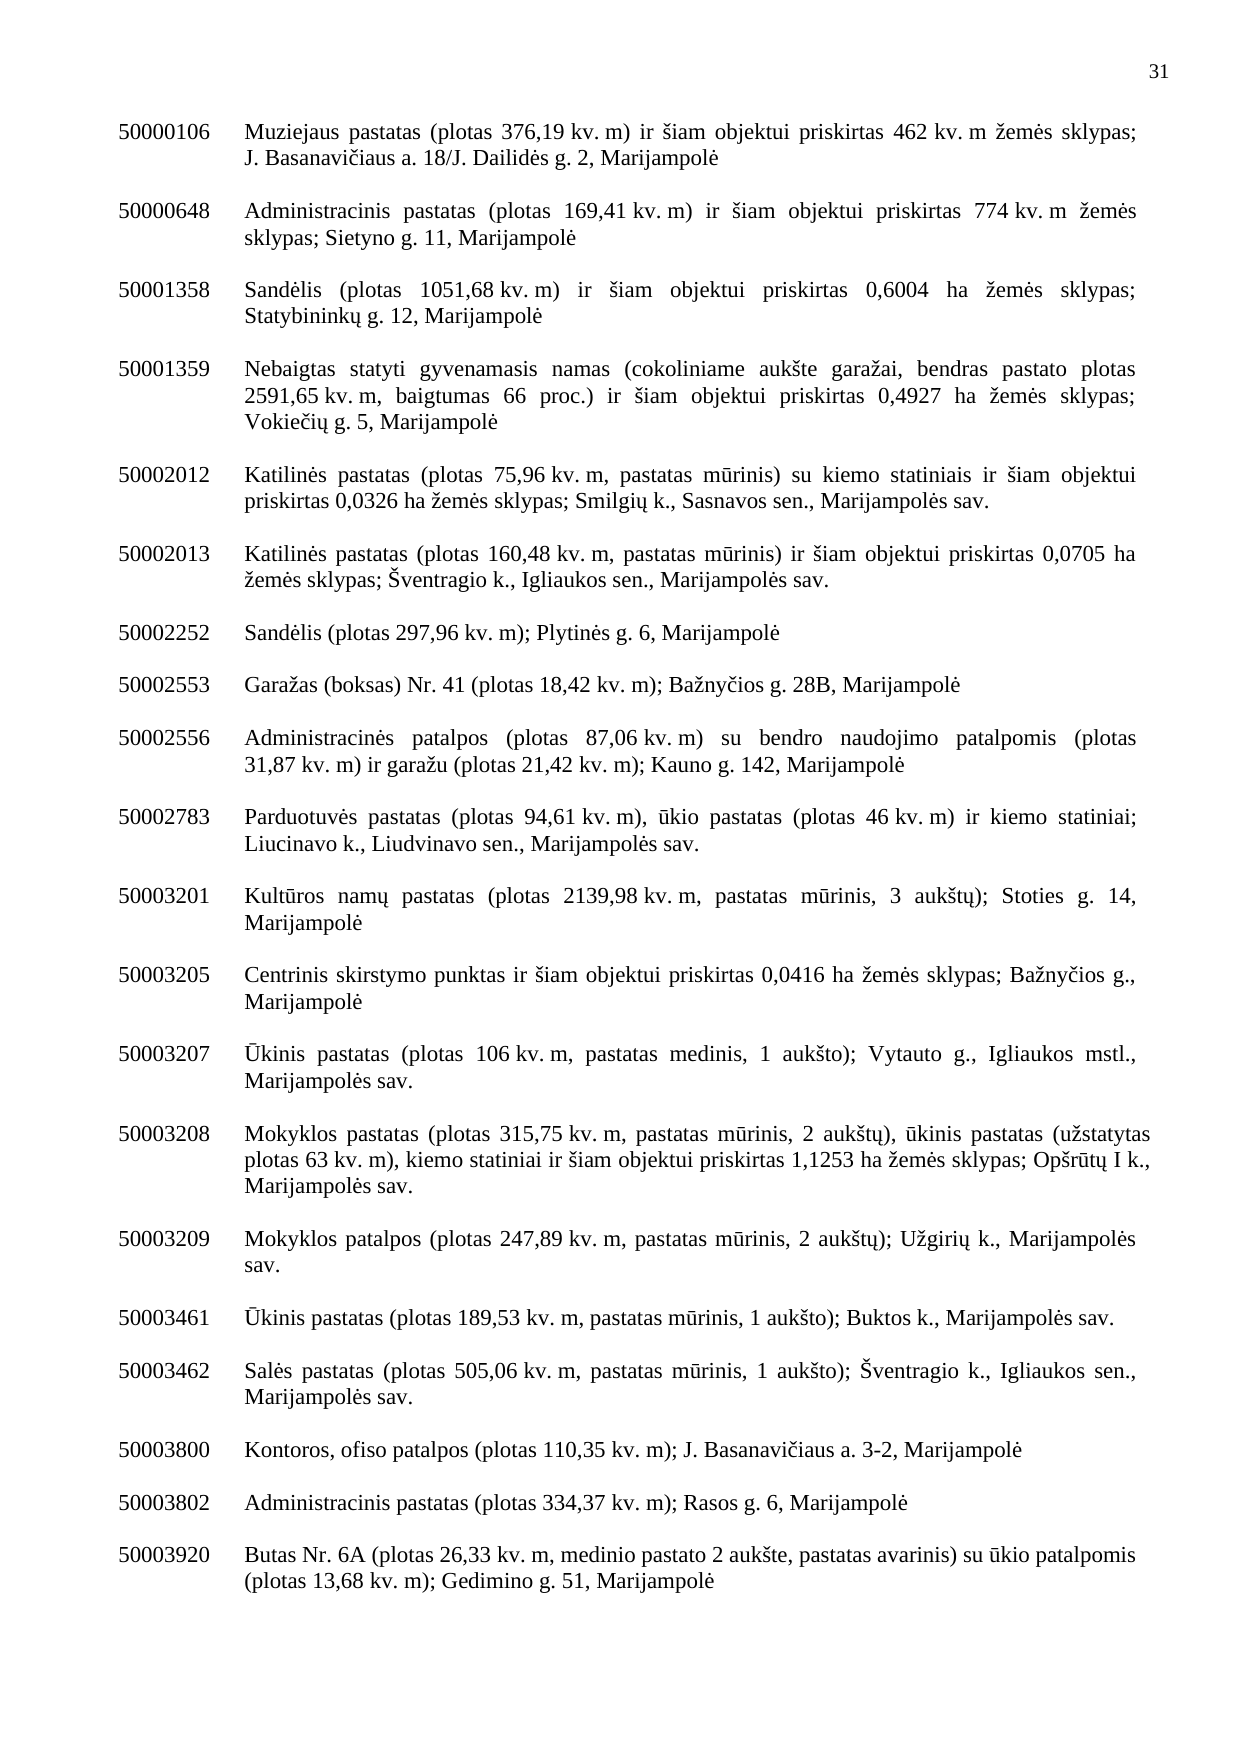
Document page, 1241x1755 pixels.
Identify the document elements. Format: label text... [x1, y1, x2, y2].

table_cell [1178, 461, 1192, 513]
table_cell [1193, 1041, 1198, 1093]
table_cell 50003207 [101, 1041, 233, 1093]
table_cell 50003800 [101, 1436, 233, 1462]
table_cell 50003205 [101, 961, 233, 1014]
table_cell [1148, 118, 1163, 171]
table_cell [101, 250, 1198, 276]
table_cell Ūkinis pastatas (plotas 106 kv. m, pastatas medinis, 1 aukšto); Vytauto g., Igliaukos mstl., Marijampolės sav. [233, 1041, 1148, 1093]
table_cell [1148, 1357, 1163, 1409]
table_cell [1163, 276, 1178, 329]
table_cell 50002252 [101, 619, 233, 645]
table_cell [1148, 1225, 1163, 1278]
table_cell [101, 1278, 1198, 1304]
table_cell [1148, 803, 1163, 856]
table_cell [1163, 619, 1178, 645]
table_cell [1193, 1304, 1198, 1330]
table_cell [1148, 1304, 1163, 1330]
table_cell Katilinės pastatas (plotas 75,96 kv. m, pastatas mūrinis) su kiemo statiniais ir šiam objektui priskirtas 0,0326 ha žemės sklypas; Smilgių k., Sasnavos sen., Marijampolės sav. [233, 461, 1148, 513]
table_cell [1178, 355, 1192, 434]
table_cell [101, 1199, 1198, 1225]
table_cell [1148, 276, 1163, 329]
table_cell [101, 1594, 1198, 1620]
table_cell [1163, 1041, 1178, 1093]
table_cell Ūkinis pastatas (plotas 189,53 kv. m, pastatas mūrinis, 1 aukšto); Buktos k., Marijampolės sav. [233, 1304, 1148, 1330]
table_cell Butas Nr. 6A (plotas 26,33 kv. m, medinio pastato 2 aukšte, pastatas avarinis) su ūkio patalpomis (plotas 13,68 kv. m); Gedimino g. 51, Marijampolė [233, 1541, 1148, 1594]
table_cell Administracinis pastatas (plotas 334,37 kv. m); Rasos g. 6, Marijampolė [233, 1489, 1148, 1515]
table_cell [1178, 1489, 1192, 1515]
table_cell [101, 171, 1198, 197]
table_cell [1163, 883, 1178, 935]
table_cell [1163, 1436, 1178, 1462]
table_cell [1178, 724, 1192, 777]
table_cell [1178, 1041, 1192, 1093]
table_cell Kultūros namų pastatas (plotas 2139,98 kv. m, pastatas mūrinis, 3 aukštų); Stoties g. 14, Marijampolė [233, 883, 1148, 935]
table_cell Sandėlis (plotas 297,96 kv. m); Plytinės g. 6, Marijampolė [233, 619, 1148, 645]
table_cell [101, 1093, 1198, 1119]
table_cell 50003920 [101, 1541, 233, 1594]
table_cell [101, 698, 1198, 724]
table_cell [1193, 883, 1198, 935]
table_cell [1163, 1225, 1178, 1278]
table_cell [101, 856, 1198, 882]
table_cell [1193, 724, 1198, 777]
table_cell [101, 593, 1198, 619]
table_cell [1193, 355, 1198, 434]
table_cell Mokyklos pastatas (plotas 315,75 kv. m, pastatas mūrinis, 2 aukštų), ūkinis pastatas (užstatytas plotas 63 kv. m), kiemo statiniai ir šiam objektui priskirtas 1,1253 ha žemės sklypas; Opšrūtų I k., Marijampolės sav. [233, 1120, 1163, 1199]
table_cell 50001358 [101, 276, 233, 329]
table_cell 50003208 [101, 1120, 233, 1199]
table_cell [1163, 672, 1178, 698]
table_cell [1148, 1436, 1163, 1462]
table_cell [1178, 540, 1192, 592]
table_cell 50003201 [101, 883, 233, 935]
table_cell [1193, 803, 1198, 856]
table_cell [1163, 1541, 1178, 1594]
table_cell [1193, 1489, 1198, 1515]
table_cell [1178, 619, 1192, 645]
table_cell [1178, 1357, 1192, 1409]
table_cell [1163, 1120, 1178, 1199]
table_cell [1163, 355, 1178, 434]
table_cell 50003802 [101, 1489, 233, 1515]
table_cell Centrinis skirstymo punktas ir šiam objektui priskirtas 0,0416 ha žemės sklypas; Bažnyčios g., Marijampolė [233, 961, 1148, 1014]
table_cell Administracinis pastatas (plotas 169,41 kv. m) ir šiam objektui priskirtas 774 kv. m žemės sklypas; Sietyno g. 11, Marijampolė [233, 197, 1148, 250]
table_cell [1163, 197, 1178, 250]
table_cell [1148, 883, 1163, 935]
table_cell [1148, 355, 1163, 434]
table_cell [1193, 197, 1198, 250]
table_cell [1163, 540, 1178, 592]
table_cell [1163, 461, 1178, 513]
table_cell [101, 1014, 1198, 1041]
table_cell [1148, 619, 1163, 645]
table_cell 50001359 [101, 355, 233, 434]
table_cell [1193, 540, 1198, 592]
table_cell [1178, 1304, 1192, 1330]
table_cell [1178, 276, 1192, 329]
table_cell [1148, 197, 1163, 250]
table_cell [1163, 1489, 1178, 1515]
table_cell [101, 1330, 1198, 1357]
table_cell [1193, 1120, 1198, 1199]
table_cell [1178, 197, 1192, 250]
table_cell [101, 645, 1198, 672]
table_cell [1148, 1041, 1163, 1093]
table_cell Sandėlis (plotas 1051,68 kv. m) ir šiam objektui priskirtas 0,6004 ha žemės sklypas; Statybininkų g. 12, Marijampolė [233, 276, 1148, 329]
table_cell Garažas (boksas) Nr. 41 (plotas 18,42 kv. m); Bažnyčios g. 28B, Marijampolė [233, 672, 1148, 698]
table_cell [1163, 118, 1178, 171]
table_cell 50002012 [101, 461, 233, 513]
table_cell [101, 1462, 1198, 1488]
table_cell [1163, 724, 1178, 777]
table_cell Administracinės patalpos (plotas 87,06 kv. m) su bendro naudojimo patalpomis (plotas 31,87 kv. m) ir garažu (plotas 21,42 kv. m); Kauno g. 142, Marijampolė [233, 724, 1148, 777]
table_cell [1163, 1304, 1178, 1330]
table_cell [1193, 276, 1198, 329]
table_cell Katilinės pastatas (plotas 160,48 kv. m, pastatas mūrinis) ir šiam objektui priskirtas 0,0705 ha žemės sklypas; Šventragio k., Igliaukos sen., Marijampolės sav. [233, 540, 1148, 592]
table_cell [1193, 1225, 1198, 1278]
table_cell [1178, 1436, 1192, 1462]
table_cell 50002013 [101, 540, 233, 592]
table_cell Parduotuvės pastatas (plotas 94,61 kv. m), ūkio pastatas (plotas 46 kv. m) ir kiemo statiniai; Liucinavo k., Liudvinavo sen., Marijampolės sav. [233, 803, 1148, 856]
table_cell [1148, 672, 1163, 698]
table_cell [1193, 1436, 1198, 1462]
table_cell Muziejaus pastatas (plotas 376,19 kv. m) ir šiam objektui priskirtas 462 kv. m žemės sklypas; J. Basanavičiaus a. 18/J. Dailidės g. 2, Marijampolė [233, 118, 1148, 171]
table_cell [1148, 540, 1163, 592]
table_cell [101, 935, 1198, 961]
table_cell 50002783 [101, 803, 233, 856]
table_cell [1178, 961, 1192, 1014]
table_cell [101, 777, 1198, 803]
table_cell 50003209 [101, 1225, 233, 1278]
table_cell 50002553 [101, 672, 233, 698]
table_cell [1148, 724, 1163, 777]
table_cell Kontoros, ofiso patalpos (plotas 110,35 kv. m); J. Basanavičiaus a. 3-2, Marijampolė [233, 1436, 1148, 1462]
table_cell [1193, 1541, 1198, 1594]
table_cell Mokyklos patalpos (plotas 247,89 kv. m, pastatas mūrinis, 2 aukštų); Užgirių k., Marijampolės sav. [233, 1225, 1148, 1278]
table_cell [1178, 1120, 1192, 1199]
table_cell 50002556 [101, 724, 233, 777]
table_cell [101, 329, 1198, 355]
table_cell Nebaigtas statyti gyvenamasis namas (cokoliniame aukšte garažai, bendras pastato plotas 2591,65 kv. m, baigtumas 66 proc.) ir šiam objektui priskirtas 0,4927 ha žemės sklypas; Vokiečių g. 5, Marijampolė [233, 355, 1148, 434]
table_cell [1193, 961, 1198, 1014]
table_cell [1193, 118, 1198, 171]
table_cell [1148, 1541, 1163, 1594]
table_cell [1193, 672, 1198, 698]
table_cell [1148, 461, 1163, 513]
table_cell [1178, 1225, 1192, 1278]
table_cell [1193, 1357, 1198, 1409]
table_cell [1178, 118, 1192, 171]
table_cell [1178, 672, 1192, 698]
table_cell [1193, 619, 1198, 645]
table_cell [1193, 461, 1198, 513]
table_cell [1163, 1357, 1178, 1409]
table_cell [1178, 883, 1192, 935]
table_cell 50003462 [101, 1357, 233, 1409]
table_cell [101, 1410, 1198, 1436]
table_cell [101, 434, 1198, 461]
table_cell [101, 514, 1198, 540]
table_cell [1163, 961, 1178, 1014]
table_cell Salės pastatas (plotas 505,06 kv. m, pastatas mūrinis, 1 aukšto); Šventragio k., Igliaukos sen., Marijampolės sav. [233, 1357, 1148, 1409]
table_cell 50003461 [101, 1304, 233, 1330]
table_cell [1148, 1489, 1163, 1515]
table_cell 50000106 [101, 118, 233, 171]
table_cell [101, 1515, 1198, 1541]
table_cell [1178, 1541, 1192, 1594]
table_cell 50000648 [101, 197, 233, 250]
table_cell [1148, 961, 1163, 1014]
table_cell [1178, 803, 1192, 856]
table_cell [1163, 803, 1178, 856]
